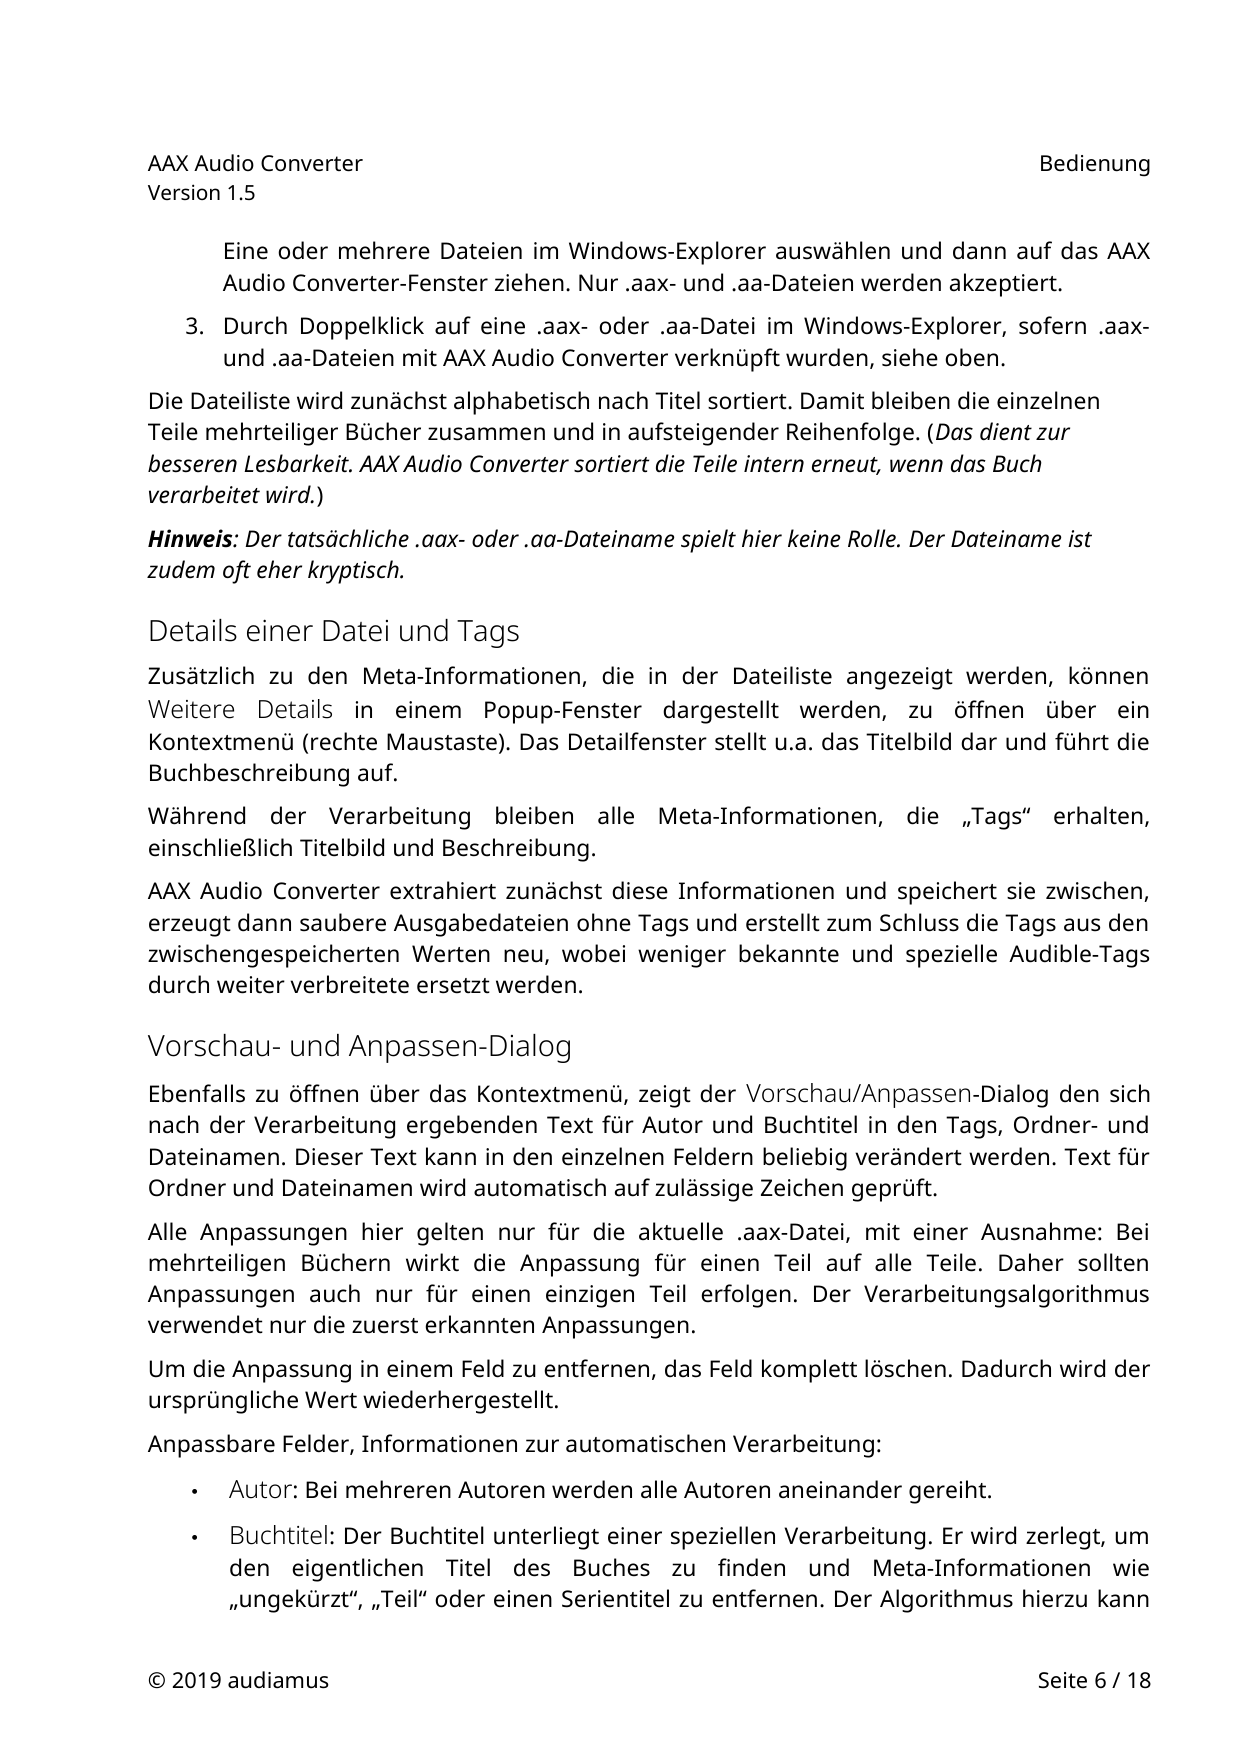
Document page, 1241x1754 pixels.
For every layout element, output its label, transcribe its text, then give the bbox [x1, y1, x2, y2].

text Die Dateiliste wird zunächst alphabetisch nach Titel sortiert. Damit bleiben die einzelnen Teile mehrteiliger Bücher zusammen und in aufsteigender Reihenfolge. (Das dient zur besseren Lesbarkeit. AAX Audio Converter sortiert die Teile intern erneut, wenn das Buch verarbeitet wird.) [148, 385, 1152, 510]
text Alle Anpassungen hier gelten nur für die aktuelle .aax-Datei, mit einer Ausnahme: Bei mehrteiligen Büchern wirkt die Anpassung für einen Teil auf alle Teile. Daher sollten Anpassungen auch nur für einen einzigen Teil erfolgen. Der Verarbeitungsalgorithmus verwendet nur die zuerst erkannten Anpassungen. [148, 1216, 1152, 1341]
text Während der Verarbeitung bleiben alle Meta-Informationen, die „Tags“ erhalten, einschließlich Titelbild und Beschreibung. [148, 800, 1152, 863]
text Um die Anpassung in einem Feld zu entfernen, das Feld komplett löschen. Dadurch wird der ursprüngliche Wert wiederhergestellt. [148, 1353, 1152, 1415]
text Zusätzlich zu den Meta-Informationen, die in der Dateiliste angezeigt werden, können Weitere Details in einem Popup-Fenster dargestellt werden, zu öffnen über ein Kontextmenü (rechte Maustaste). Das Detailfenster stellt u.a. das Titelbild dar und führt die Buchbeschreibung auf. [148, 660, 1152, 788]
text Anpassbare Felder, Informationen zur automatischen Verarbeitung: [148, 1428, 1152, 1459]
text Ebenfalls zu öffnen über das Kontextmenü, zeigt der Vorschau/Anpassen-Dialog den sich nach der Verarbeitung ergebenden Text für Autor und Buchtitel in den Tags, Ordner- und Dateinamen. Dieser Text kann in den einzelnen Feldern beliebig verändert werden. Text für Ordner und Dateinamen wird automatisch auf zulässige Zeichen geprüft. [148, 1075, 1152, 1203]
subtitle Vorschau- und Anpassen-Dialog [148, 1025, 1152, 1065]
list Buchtitel: Der Buchtitel unterliegt einer speziellen Verarbeitung. Er wird zerlegt, um den eigentlichen Titel des Buches zu finden und Meta-Informationen wie „ungekürzt“, „Teil“ oder einen Serientitel zu entfernen. Der Algorithmus hierzu kann [191, 1518, 1152, 1614]
subtitle Details einer Datei und Tags [148, 610, 1152, 649]
text AAX Audio Converter extrahiert zunächst diese Informationen und speichert sie zwischen, erzeugt dann saubere Ausgabedateien ohne Tags und erstellt zum Schluss die Tags aus den zwischengespeicherten Werten neu, wobei weniger bekannte und spezielle Audible-Tags durch weiter verbreitete ersetzt werden. [148, 875, 1152, 1000]
text Hinweis: Der tatsächliche .aax- oder .aa-Dateiname spielt hier keine Rolle. Der Dateiname ist zudem oft eher kryptisch. [148, 522, 1152, 585]
list Autor: Bei mehreren Autoren werden alle Autoren aneinander gereiht. [191, 1471, 1152, 1505]
list Durch Doppelklick auf eine .aax- oder .aa-Datei im Windows-Explorer, sofern .aax- und .aa-Dateien mit AAX Audio Converter verknüpft wurden, siehe oben. [185, 310, 1152, 373]
list Eine oder mehrere Dateien im Windows-Explorer auswählen und dann auf das AAX Audio Converter-Fenster ziehen. Nur .aax- und .aa-Dateien werden akzeptiert. [185, 235, 1152, 298]
